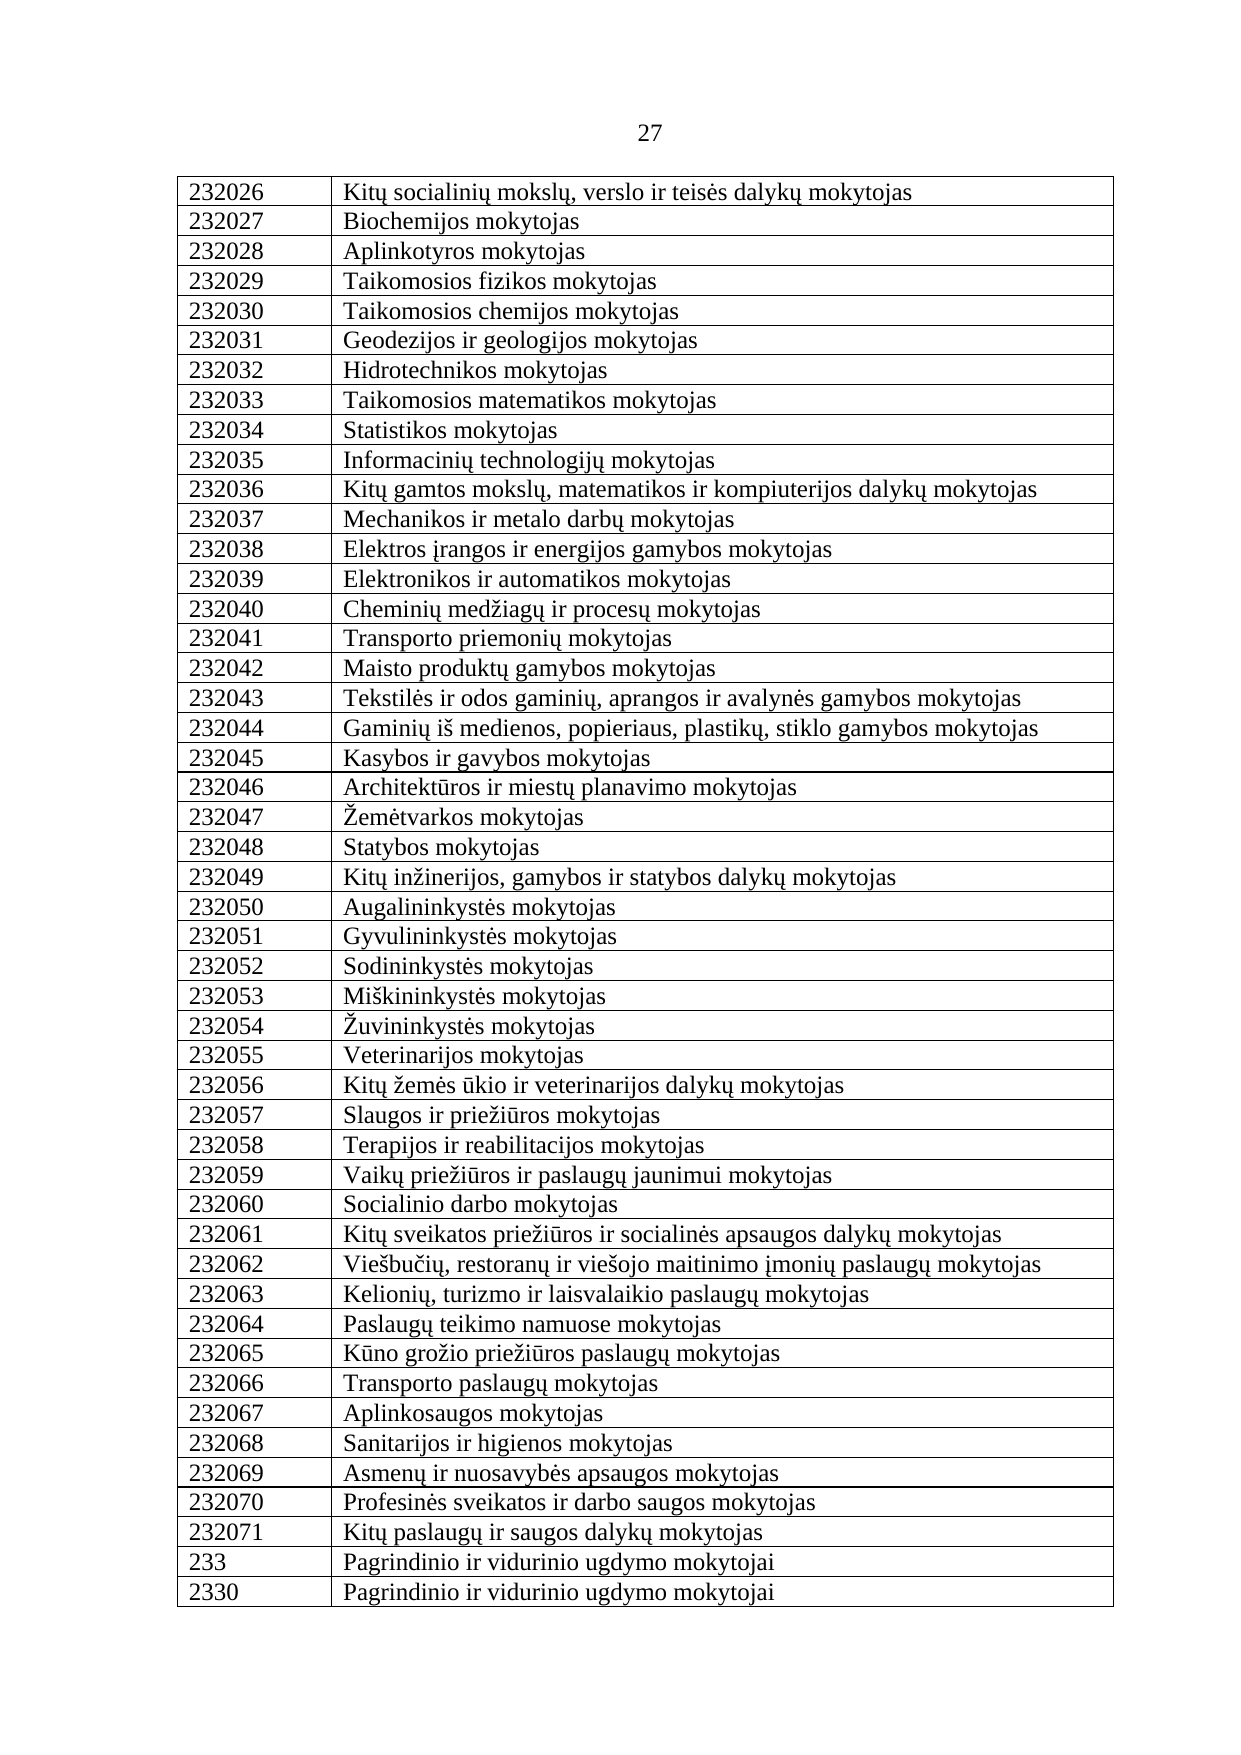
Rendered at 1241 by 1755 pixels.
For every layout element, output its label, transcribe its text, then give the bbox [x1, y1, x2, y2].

table_cell 232035 [178, 445, 331, 473]
table_cell [1114, 1099, 1119, 1129]
table_cell Veterinarijos mokytojas [332, 1041, 1113, 1069]
table_cell Gaminių iš medienos, popieriaus, plastikų, stiklo gamybos mokytojas [332, 713, 1113, 742]
table_cell Cheminių medžiagų ir procesų mokytojas [332, 594, 1113, 622]
table_cell Sanitarijos ir higienos mokytojas [332, 1428, 1113, 1457]
table_cell 232032 [178, 355, 331, 384]
table_cell Kūno grožio priežiūros paslaugų mokytojas [332, 1339, 1113, 1367]
table_cell 232040 [178, 594, 331, 622]
table_cell 232026 [178, 177, 331, 205]
table_cell [1114, 1069, 1119, 1099]
table_cell 232051 [178, 921, 331, 950]
table_cell [1114, 176, 1119, 205]
table_cell 232070 [178, 1488, 331, 1516]
table_cell Elektronikos ir automatikos mokytojas [332, 564, 1113, 593]
table_cell Kitų sveikatos priežiūros ir socialinės apsaugos dalykų mokytojas [332, 1219, 1113, 1248]
table_cell Kitų gamtos mokslų, matematikos ir kompiuterijos dalykų mokytojas [332, 475, 1113, 503]
table_cell [1114, 1189, 1119, 1218]
table_cell 232068 [178, 1428, 331, 1457]
table_cell Elektros įrangos ir energijos gamybos mokytojas [332, 534, 1113, 563]
table_cell [1114, 1367, 1119, 1397]
table_cell Biochemijos mokytojas [332, 206, 1113, 235]
table_cell [1114, 1576, 1119, 1606]
table_cell [1114, 742, 1119, 771]
table_cell Kitų paslaugų ir saugos dalykų mokytojas [332, 1517, 1113, 1546]
table_cell Kitų socialinių mokslų, verslo ir teisės dalykų mokytojas [332, 177, 1113, 205]
table_cell Viešbučių, restoranų ir viešojo maitinimo įmonių paslaugų mokytojas [332, 1249, 1113, 1278]
table_cell [1114, 205, 1119, 235]
table_cell Socialinio darbo mokytojas [332, 1190, 1113, 1218]
table_cell 232037 [178, 504, 331, 533]
table_cell 232061 [178, 1219, 331, 1248]
table_cell 232063 [178, 1279, 331, 1308]
table_cell [1114, 861, 1119, 891]
table_cell Pagrindinio ir vidurinio ugdymo mokytojai [332, 1577, 1113, 1606]
table_cell [1114, 831, 1119, 861]
table_cell [1114, 593, 1119, 622]
table_cell 232031 [178, 326, 331, 354]
table_cell 232048 [178, 832, 331, 861]
table_cell [1114, 891, 1119, 920]
table_cell [1114, 801, 1119, 831]
table_cell 232029 [178, 266, 331, 295]
table_cell 232047 [178, 802, 331, 831]
table_cell 232030 [178, 296, 331, 324]
table_cell [1114, 1248, 1119, 1278]
table_cell [1114, 295, 1119, 324]
table_cell 232042 [178, 653, 331, 682]
table_cell Taikomosios matematikos mokytojas [332, 385, 1113, 414]
table_cell 232056 [178, 1070, 331, 1099]
table_cell 232071 [178, 1517, 331, 1546]
table_cell Profesinės sveikatos ir darbo saugos mokytojas [332, 1488, 1113, 1516]
table_cell 232054 [178, 1011, 331, 1039]
table_cell Kitų žemės ūkio ir veterinarijos dalykų mokytojas [332, 1070, 1113, 1099]
table_cell [1114, 623, 1119, 652]
table_cell 232028 [178, 236, 331, 265]
table_cell Paslaugų teikimo namuose mokytojas [332, 1309, 1113, 1337]
table_cell Statybos mokytojas [332, 832, 1113, 861]
table_cell [1114, 265, 1119, 295]
table_cell [1114, 1338, 1119, 1367]
table_cell [1114, 533, 1119, 563]
table_cell Informacinių technologijų mokytojas [332, 445, 1113, 473]
table_cell [1114, 384, 1119, 414]
table_cell 2330 [178, 1577, 331, 1606]
table_cell 232033 [178, 385, 331, 414]
table_cell Gyvulininkystės mokytojas [332, 921, 1113, 950]
table_cell 232052 [178, 951, 331, 980]
table_cell 232059 [178, 1160, 331, 1188]
table_cell [1114, 503, 1119, 533]
table_cell Kasybos ir gavybos mokytojas [332, 743, 1113, 771]
table_cell Žuvininkystės mokytojas [332, 1011, 1113, 1039]
table_cell 232050 [178, 892, 331, 920]
table_cell 232062 [178, 1249, 331, 1278]
table_cell [1114, 920, 1119, 950]
table_cell [1114, 1397, 1119, 1427]
table_cell 232049 [178, 862, 331, 891]
table_cell [1114, 1129, 1119, 1159]
table_cell [1114, 1218, 1119, 1248]
table_cell 232038 [178, 534, 331, 563]
table_cell Slaugos ir priežiūros mokytojas [332, 1100, 1113, 1129]
table_cell 232060 [178, 1190, 331, 1218]
table_cell 232055 [178, 1041, 331, 1069]
table_cell Sodininkystės mokytojas [332, 951, 1113, 980]
table_cell Terapijos ir reabilitacijos mokytojas [332, 1130, 1113, 1159]
table_cell [1114, 950, 1119, 980]
table_cell 232036 [178, 475, 331, 503]
table_cell 232066 [178, 1368, 331, 1397]
table_cell [1114, 1010, 1119, 1039]
table_cell Aplinkotyros mokytojas [332, 236, 1113, 265]
table_cell [1114, 771, 1119, 801]
table_cell Žemėtvarkos mokytojas [332, 802, 1113, 831]
table_cell 232057 [178, 1100, 331, 1129]
table_cell [1114, 474, 1119, 503]
table_cell Mechanikos ir metalo darbų mokytojas [332, 504, 1113, 533]
table_cell [1114, 1546, 1119, 1576]
table_cell Tekstilės ir odos gaminių, aprangos ir avalynės gamybos mokytojas [332, 683, 1113, 712]
table_cell Kelionių, turizmo ir laisvalaikio paslaugų mokytojas [332, 1279, 1113, 1308]
table_cell [1114, 652, 1119, 682]
table_cell 232064 [178, 1309, 331, 1337]
table_cell Hidrotechnikos mokytojas [332, 355, 1113, 384]
table_cell 233 [178, 1547, 331, 1576]
table_cell [1114, 563, 1119, 593]
table_cell [1114, 1516, 1119, 1546]
table_cell 232067 [178, 1398, 331, 1427]
table_cell 232046 [178, 773, 331, 801]
table_cell [1114, 980, 1119, 1010]
table_cell [1114, 1159, 1119, 1188]
table_cell Augalininkystės mokytojas [332, 892, 1113, 920]
table_cell 232034 [178, 415, 331, 444]
table_cell Transporto priemonių mokytojas [332, 624, 1113, 652]
table_cell Aplinkosaugos mokytojas [332, 1398, 1113, 1427]
table_cell Asmenų ir nuosavybės apsaugos mokytojas [332, 1458, 1113, 1486]
table_cell Miškininkystės mokytojas [332, 981, 1113, 1010]
table_cell [1114, 1427, 1119, 1457]
table_cell Kitų inžinerijos, gamybos ir statybos dalykų mokytojas [332, 862, 1113, 891]
table_cell [1114, 1040, 1119, 1069]
table_cell 232044 [178, 713, 331, 742]
table_cell [1114, 444, 1119, 473]
table_cell Statistikos mokytojas [332, 415, 1113, 444]
table_cell Taikomosios fizikos mokytojas [332, 266, 1113, 295]
table_cell [1114, 354, 1119, 384]
table_cell Transporto paslaugų mokytojas [332, 1368, 1113, 1397]
table_cell Architektūros ir miestų planavimo mokytojas [332, 773, 1113, 801]
table_cell [1114, 414, 1119, 444]
table_cell Geodezijos ir geologijos mokytojas [332, 326, 1113, 354]
table_cell [1114, 682, 1119, 712]
table_cell 232065 [178, 1339, 331, 1367]
table_cell [1114, 1278, 1119, 1308]
table_cell [1114, 1486, 1119, 1516]
table_cell 232053 [178, 981, 331, 1010]
table_cell 232069 [178, 1458, 331, 1486]
table_cell [1114, 235, 1119, 265]
table_cell Taikomosios chemijos mokytojas [332, 296, 1113, 324]
table_cell 232043 [178, 683, 331, 712]
table_cell Pagrindinio ir vidurinio ugdymo mokytojai [332, 1547, 1113, 1576]
table_cell 232058 [178, 1130, 331, 1159]
table_cell 232041 [178, 624, 331, 652]
table_cell 232039 [178, 564, 331, 593]
table_cell [1114, 1308, 1119, 1337]
table_cell Vaikų priežiūros ir paslaugų jaunimui mokytojas [332, 1160, 1113, 1188]
table_cell Maisto produktų gamybos mokytojas [332, 653, 1113, 682]
table_cell [1114, 325, 1119, 354]
table_cell [1114, 712, 1119, 742]
table_cell 232027 [178, 206, 331, 235]
table_cell 232045 [178, 743, 331, 771]
table_cell [1114, 1457, 1119, 1486]
